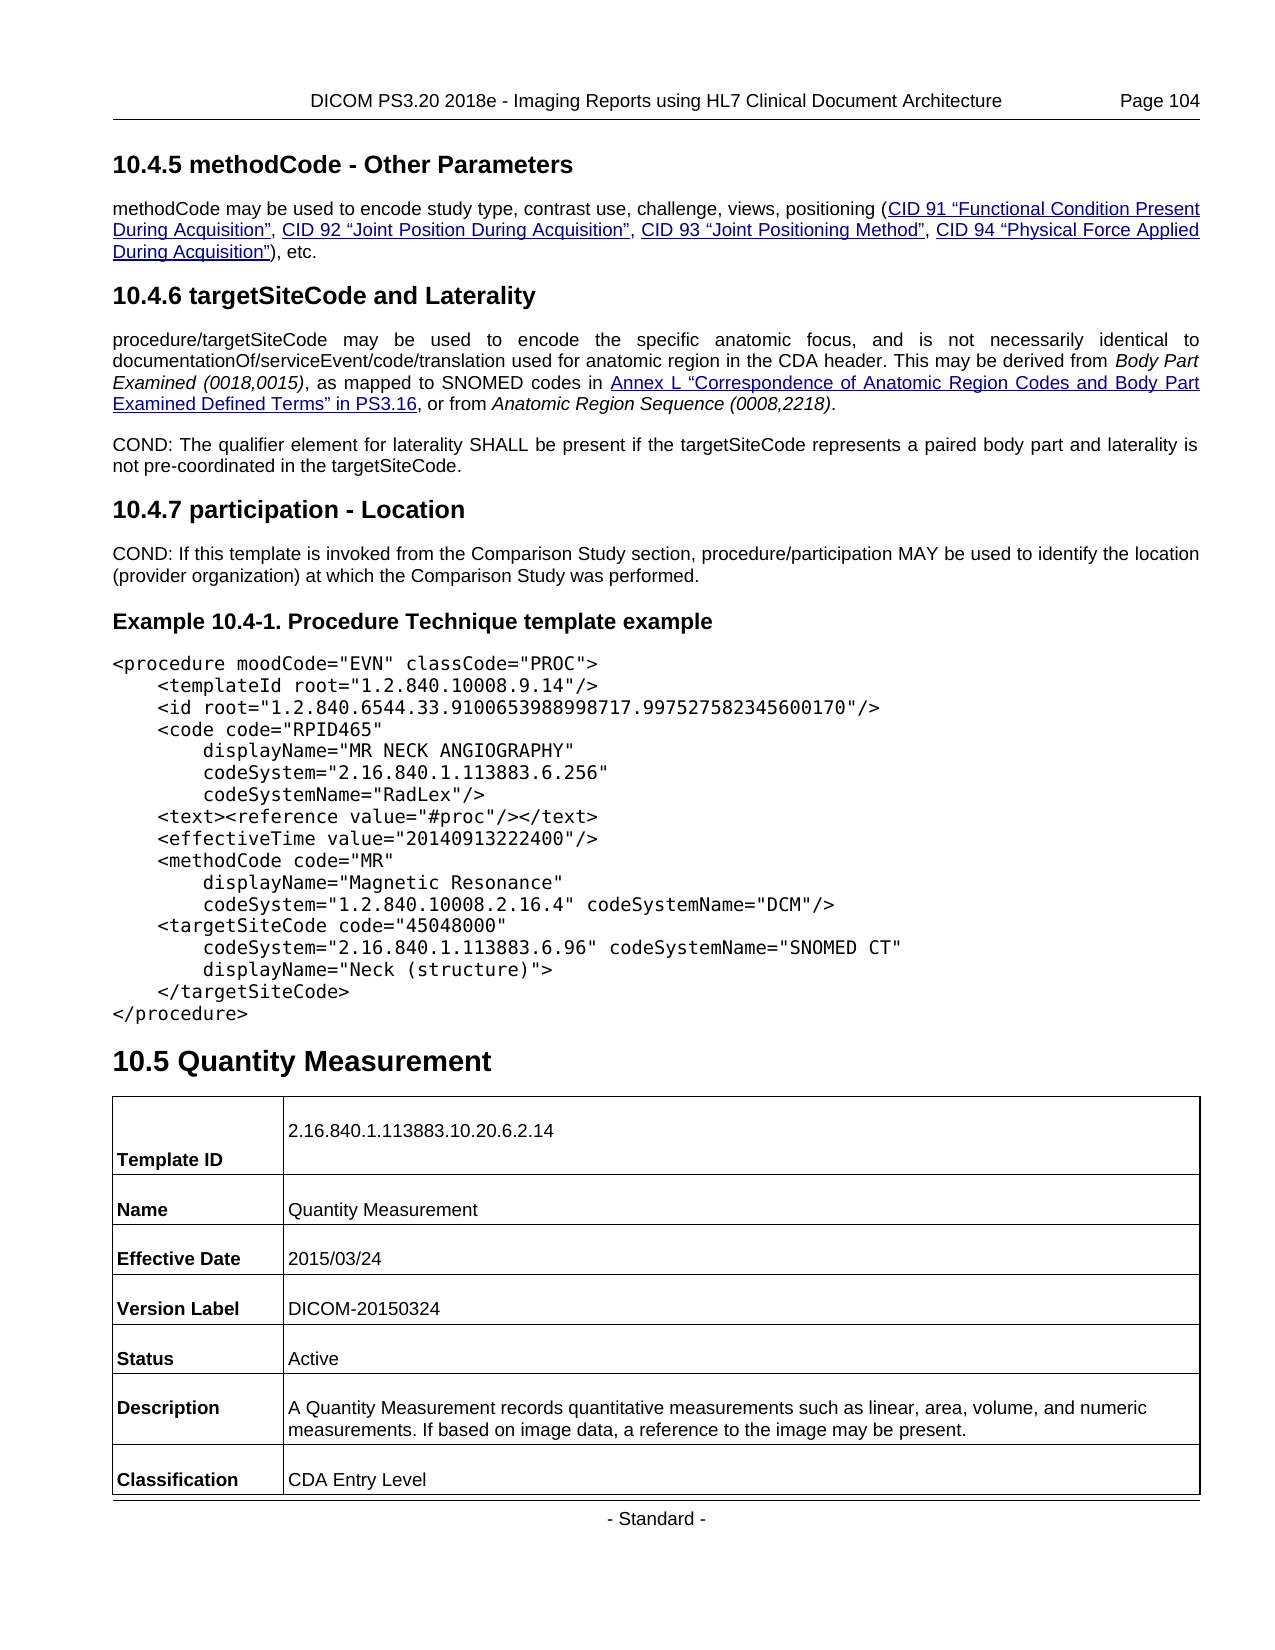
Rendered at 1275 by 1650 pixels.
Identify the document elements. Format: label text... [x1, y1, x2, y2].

table_cell Classification [113, 1445, 283, 1494]
table_header Template ID [113, 1097, 283, 1174]
table_header 2.16.840.1.113883.​10.20.6.2.14 [284, 1097, 1199, 1174]
table_cell Description [113, 1374, 283, 1444]
text <procedure moodCode="EVN" classCode="PROC"> <templateId root="1.2.840.10008.9.14"/> <id root="1.2.840.6544.33.9100653988998717.997527582345600170"/> <code code="RPID465" displayName="MR NECK ANGIOGRAPHY" codeSystem="2.16.840.1.113883.6.256" codeSystemName="RadLex"/> <text><reference value="#proc"/></text> <effectiveTime value="20140913222400"/> <methodCode code="MR" displayName="Magnetic Resonance" codeSystem="1.2.840.10008.2.16.4" codeSystemName="DCM"/> <targetSiteCode code="45048000" codeSystem="2.16.840.1.113883.6.96" codeSystemName="SNOMED CT" displayName="Neck (structure)"> </targetSiteCode> </procedure> [112, 653, 1200, 1025]
table_cell Quantity Measurement [284, 1175, 1199, 1224]
table_cell Effective Date [113, 1225, 283, 1274]
text Example 10.4-1. Procedure Technique template example [112, 608, 1200, 634]
text COND: The qualifier element for laterality SHALL be present if the targetSiteCode represents a paired body part and laterality is not pre-coordinated in the targetSiteCode. [112, 433, 1200, 477]
table_cell A Quantity Measurement records quantitative measurements such as linear, area, volume, and numeric measurements. If based on image data, a reference to the image may be present. [284, 1374, 1199, 1444]
table_cell CDA Entry Level [284, 1445, 1199, 1494]
table_cell Status [113, 1325, 283, 1373]
table_cell Version Label [113, 1275, 283, 1323]
table_cell DICOM-20150324 [284, 1275, 1199, 1323]
table_cell 2015/03/24 [284, 1225, 1199, 1274]
text 10.4.6 targetSiteCode and Laterality [112, 281, 1200, 310]
text 10.5 Quantity Measurement [112, 1044, 1200, 1077]
table_cell Name [113, 1175, 283, 1224]
text method​Code may be used to encode study type, contrast use, challenge, views, positioning (CID 91 “Functional Condition Present During Acquisition”, CID 92 “Joint Position During Acquisition”, CID 93 “Joint Positioning Method”, CID 94 “Physical Force Applied During Acquisition”), etc. [112, 197, 1200, 262]
text 10.4.7 participation - Location [112, 495, 1200, 524]
text 10.4.5 methodCode - Other Parameters [112, 150, 1200, 179]
text procedure/targetSiteCode may be used to encode the specific anatomic focus, and is not necessarily identical to documentationOf/serviceEvent/code/translation used for anatomic region in the CDA header. This may be derived from Body Part Examined (0018,0015), as mapped to SNOMED codes in Annex L “Correspondence of Anatomic Region Codes and Body Part Examined Defined Terms” in PS3.16, or from Anatomic Region Sequence (0008,2218). [112, 328, 1200, 415]
table_cell Active [284, 1325, 1199, 1373]
text COND: If this template is invoked from the Comparison Study section, procedure/participation MAY be used to identify the location (provider organization) at which the Comparison Study was performed. [112, 543, 1200, 586]
